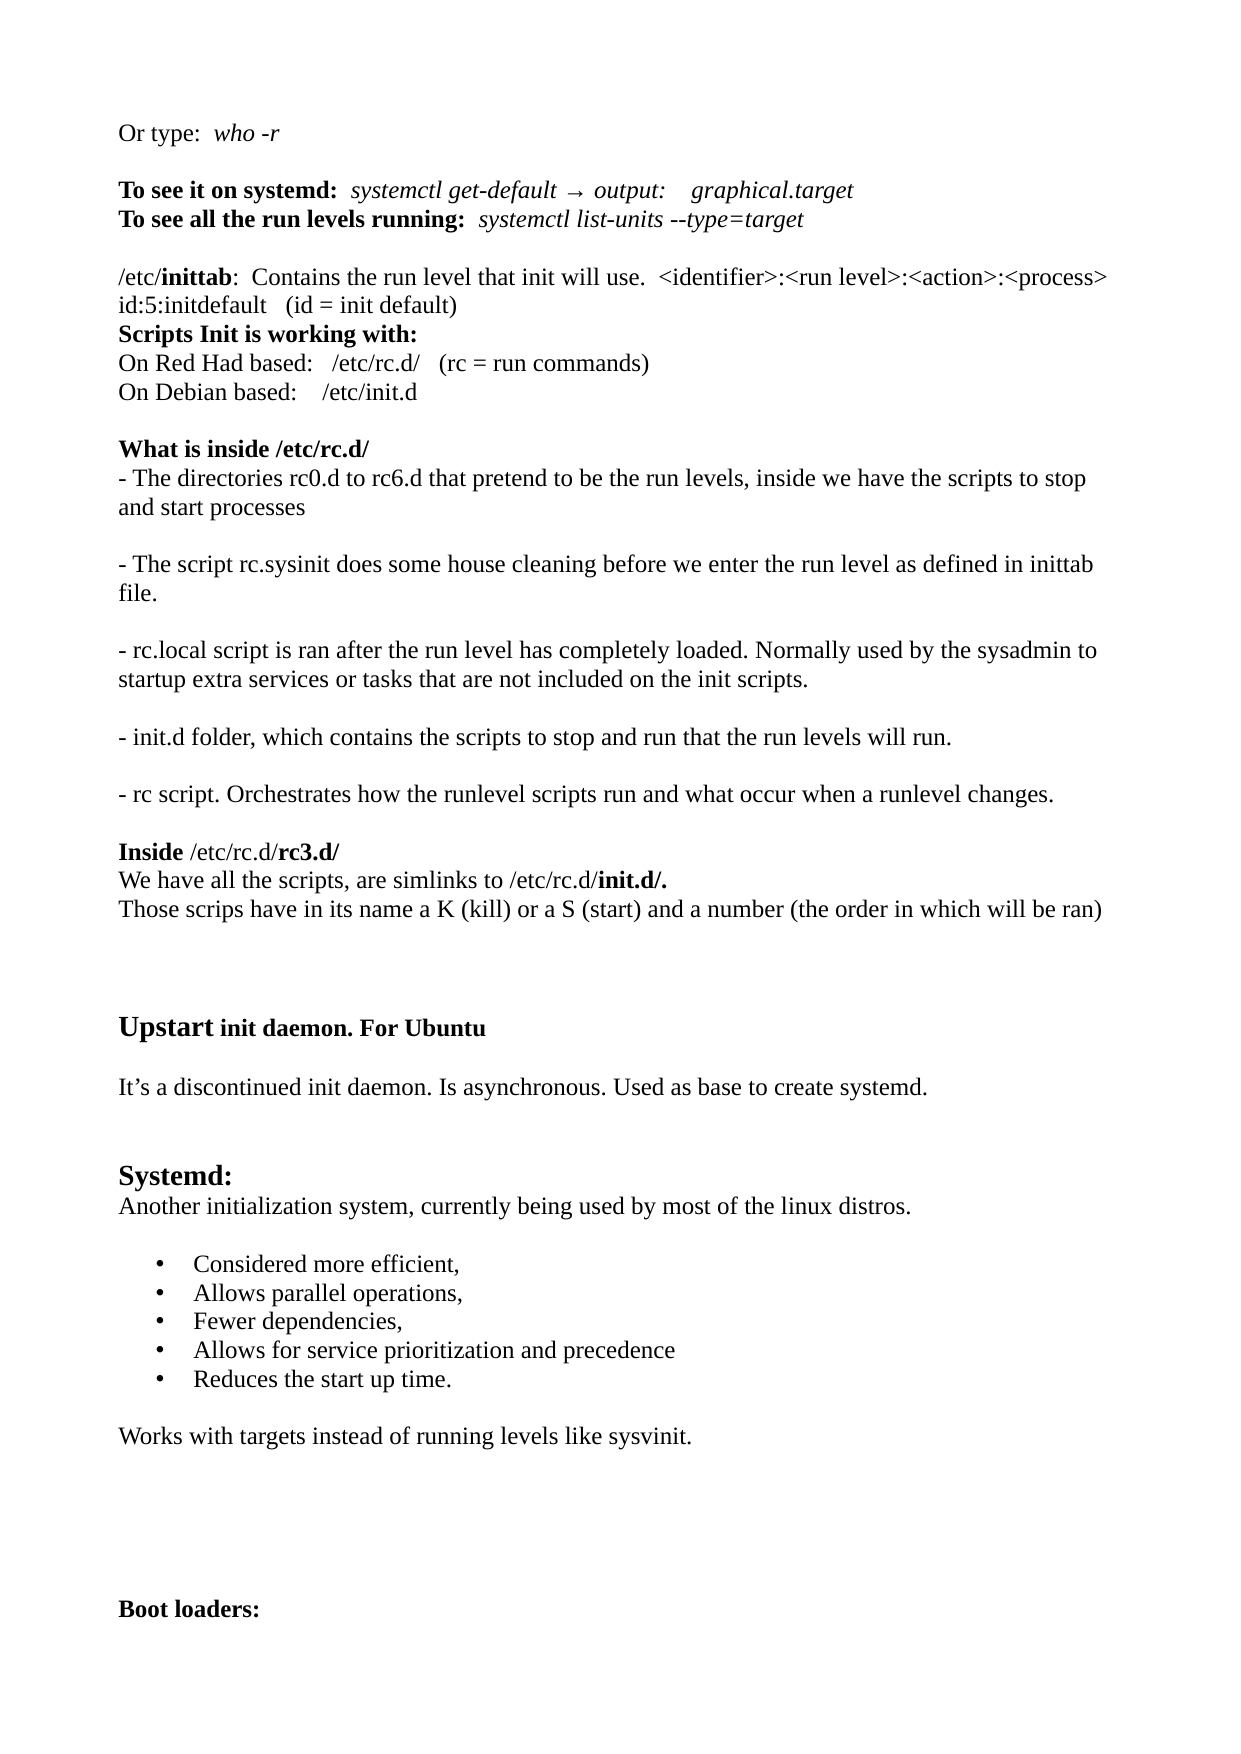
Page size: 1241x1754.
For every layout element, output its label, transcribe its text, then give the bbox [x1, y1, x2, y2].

text /etc/inittab: Contains the run level that init will use. <identifier>:<run level>:<action>:<process> [118, 262, 1122, 291]
text It’s a discontinued init daemon. Is asynchronous. Used as base to create systemd. [118, 1072, 1122, 1100]
list Allows for service prioritization and precedence [156, 1335, 1122, 1364]
text Boot loaders: [118, 1594, 1122, 1623]
text What is inside /etc/rc.d/ [118, 434, 1122, 463]
text - init.d folder, which contains the scripts to stop and run that the run levels will run. [118, 722, 1122, 751]
text id:5:initdefault (id = init default) [118, 291, 1122, 319]
text Systemd: [118, 1158, 1122, 1191]
text Scripts Init is working with: [118, 319, 1122, 348]
text - The script rc.sysinit does some house cleaning before we enter the run level as defined in inittab file. [118, 549, 1122, 607]
text Upstart init daemon. For Ubuntu [118, 1009, 1122, 1043]
list Considered more efficient, [156, 1249, 1122, 1278]
text - rc script. Orchestrates how the runlevel scripts run and what occur when a runlevel changes. [118, 779, 1122, 808]
text Inside /etc/rc.d/rc3.d/ [118, 837, 1122, 866]
text Those scrips have in its name a K (kill) or a S (start) and a number (the order in which will be ran) [118, 894, 1122, 923]
list Reduces the start up time. [156, 1364, 1122, 1393]
list Allows parallel operations, [156, 1278, 1122, 1306]
text Works with targets instead of running levels like sysvinit. [118, 1421, 1122, 1450]
text Or type: who -r [118, 118, 1122, 147]
text - The directories rc0.d to rc6.d that pretend to be the run levels, inside we have the scripts to stop and start processes [118, 463, 1122, 521]
text To see all the run levels running: systemctl list-units --type=target [118, 204, 1122, 233]
text On Debian based: /etc/init.d [118, 377, 1122, 406]
text We have all the scripts, are simlinks to /etc/rc.d/init.d/. [118, 866, 1122, 894]
list Fewer dependencies, [156, 1306, 1122, 1335]
text Another initialization system, currently being used by most of the linux distros. [118, 1191, 1122, 1220]
text To see it on systemd: systemctl get-default → output: graphical.target [118, 176, 1122, 204]
text On Red Had based: /etc/rc.d/ (rc = run commands) [118, 348, 1122, 377]
text - rc.local script is ran after the run level has completely loaded. Normally used by the sysadmin to startup extra services or tasks that are not included on the init scripts. [118, 636, 1122, 693]
